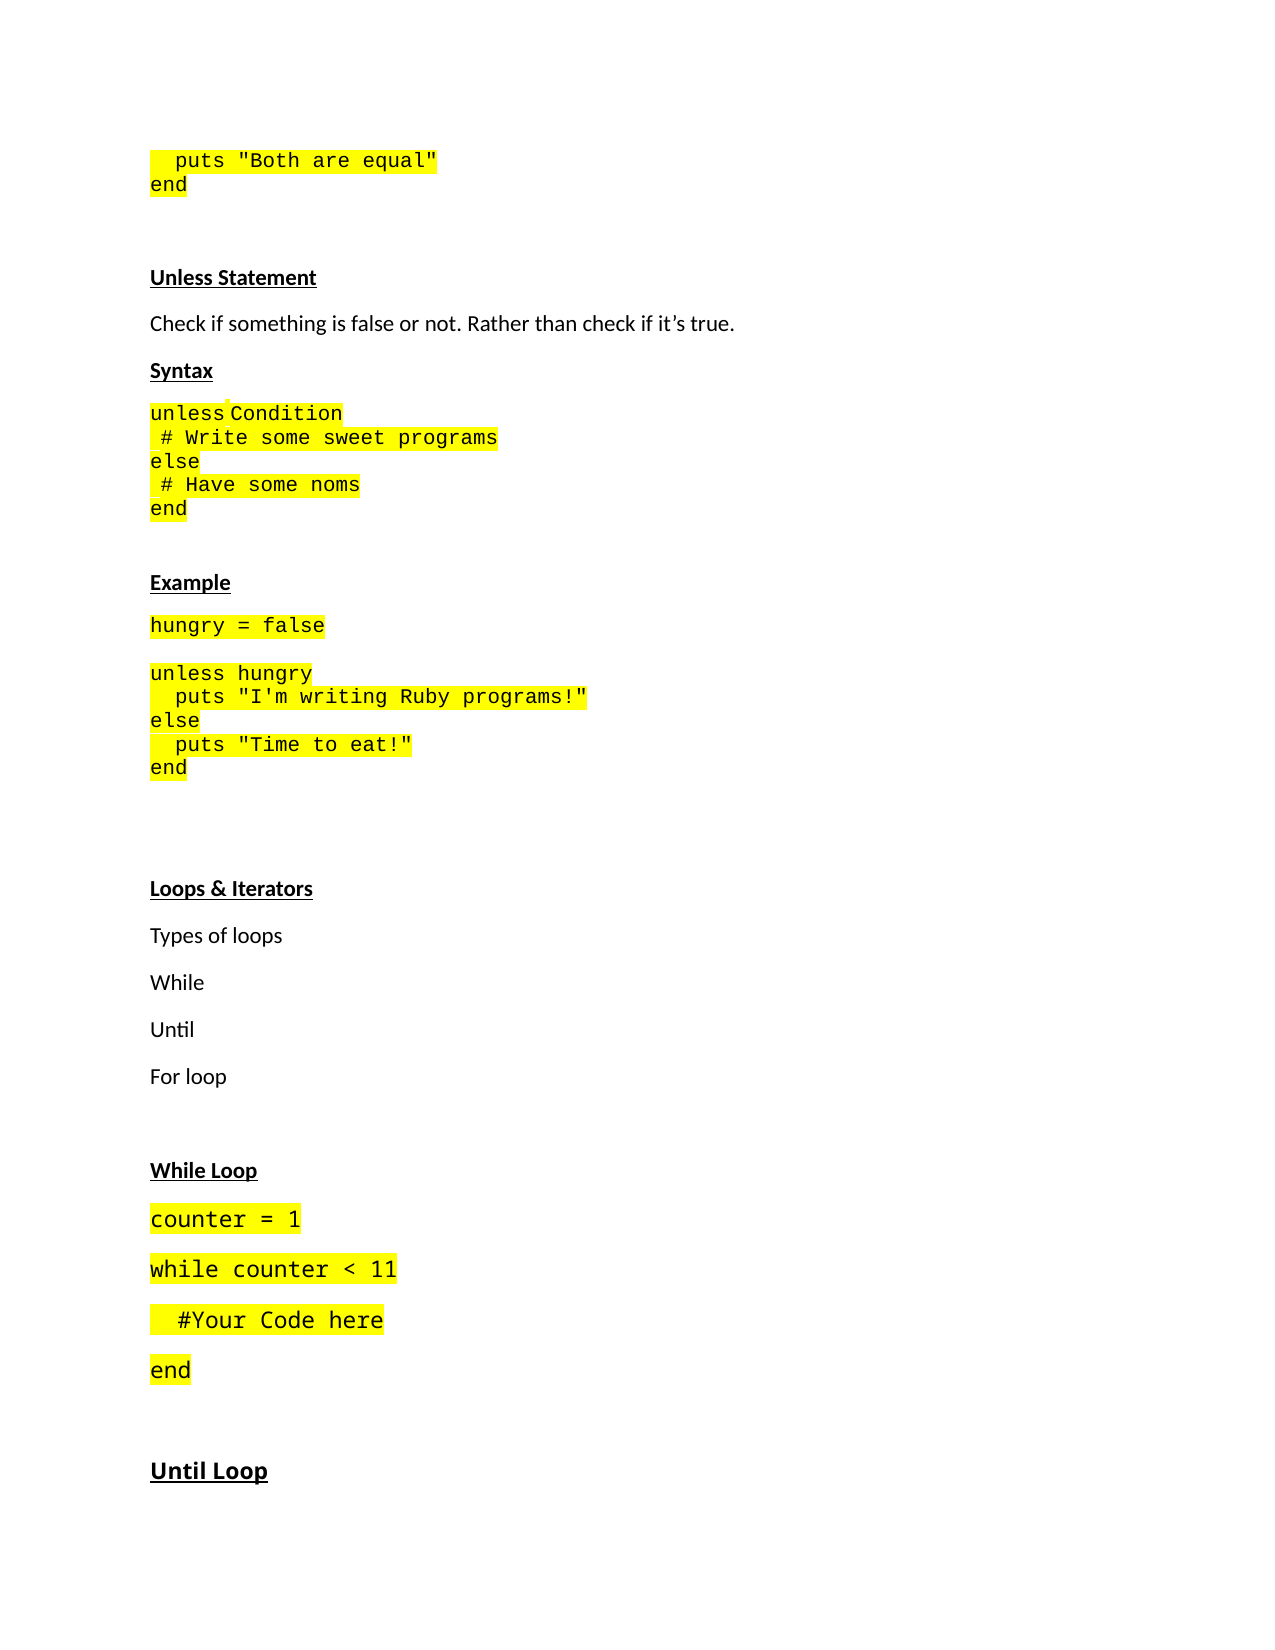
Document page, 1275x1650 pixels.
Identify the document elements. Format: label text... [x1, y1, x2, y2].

text puts "Both are equal" [150, 150, 1125, 174]
text Example [150, 568, 1125, 596]
text end [150, 498, 1125, 522]
text Unless Statement [150, 263, 1125, 291]
text puts "I'm writing Ruby programs!" [150, 686, 1125, 710]
text Until [150, 1015, 1125, 1043]
text Types of loops [150, 921, 1125, 949]
text else [150, 710, 1125, 733]
text Syntax [150, 356, 1125, 384]
text # Write some sweet programs [150, 427, 1125, 451]
text Loops & Iterators [150, 874, 1125, 903]
text unless hungry [150, 663, 1125, 686]
text while counter < 11 [150, 1253, 1125, 1284]
text For loop [150, 1062, 1125, 1090]
text counter = 1 [150, 1203, 1125, 1234]
text unless Condition [150, 403, 1125, 427]
text #Your Code here [150, 1303, 1125, 1335]
text end [150, 757, 1125, 781]
text While [150, 968, 1125, 996]
text While Loop [150, 1156, 1125, 1184]
text else [150, 451, 1125, 474]
text hungry = false [150, 615, 1125, 639]
text end [150, 174, 1125, 197]
text end [150, 1354, 1125, 1385]
text puts "Time to eat!" [150, 733, 1125, 757]
text Until Loop [150, 1455, 1125, 1486]
text Check if something is false or not. Rather than check if it’s true. [150, 309, 1125, 338]
text # Have some noms [150, 474, 1125, 498]
